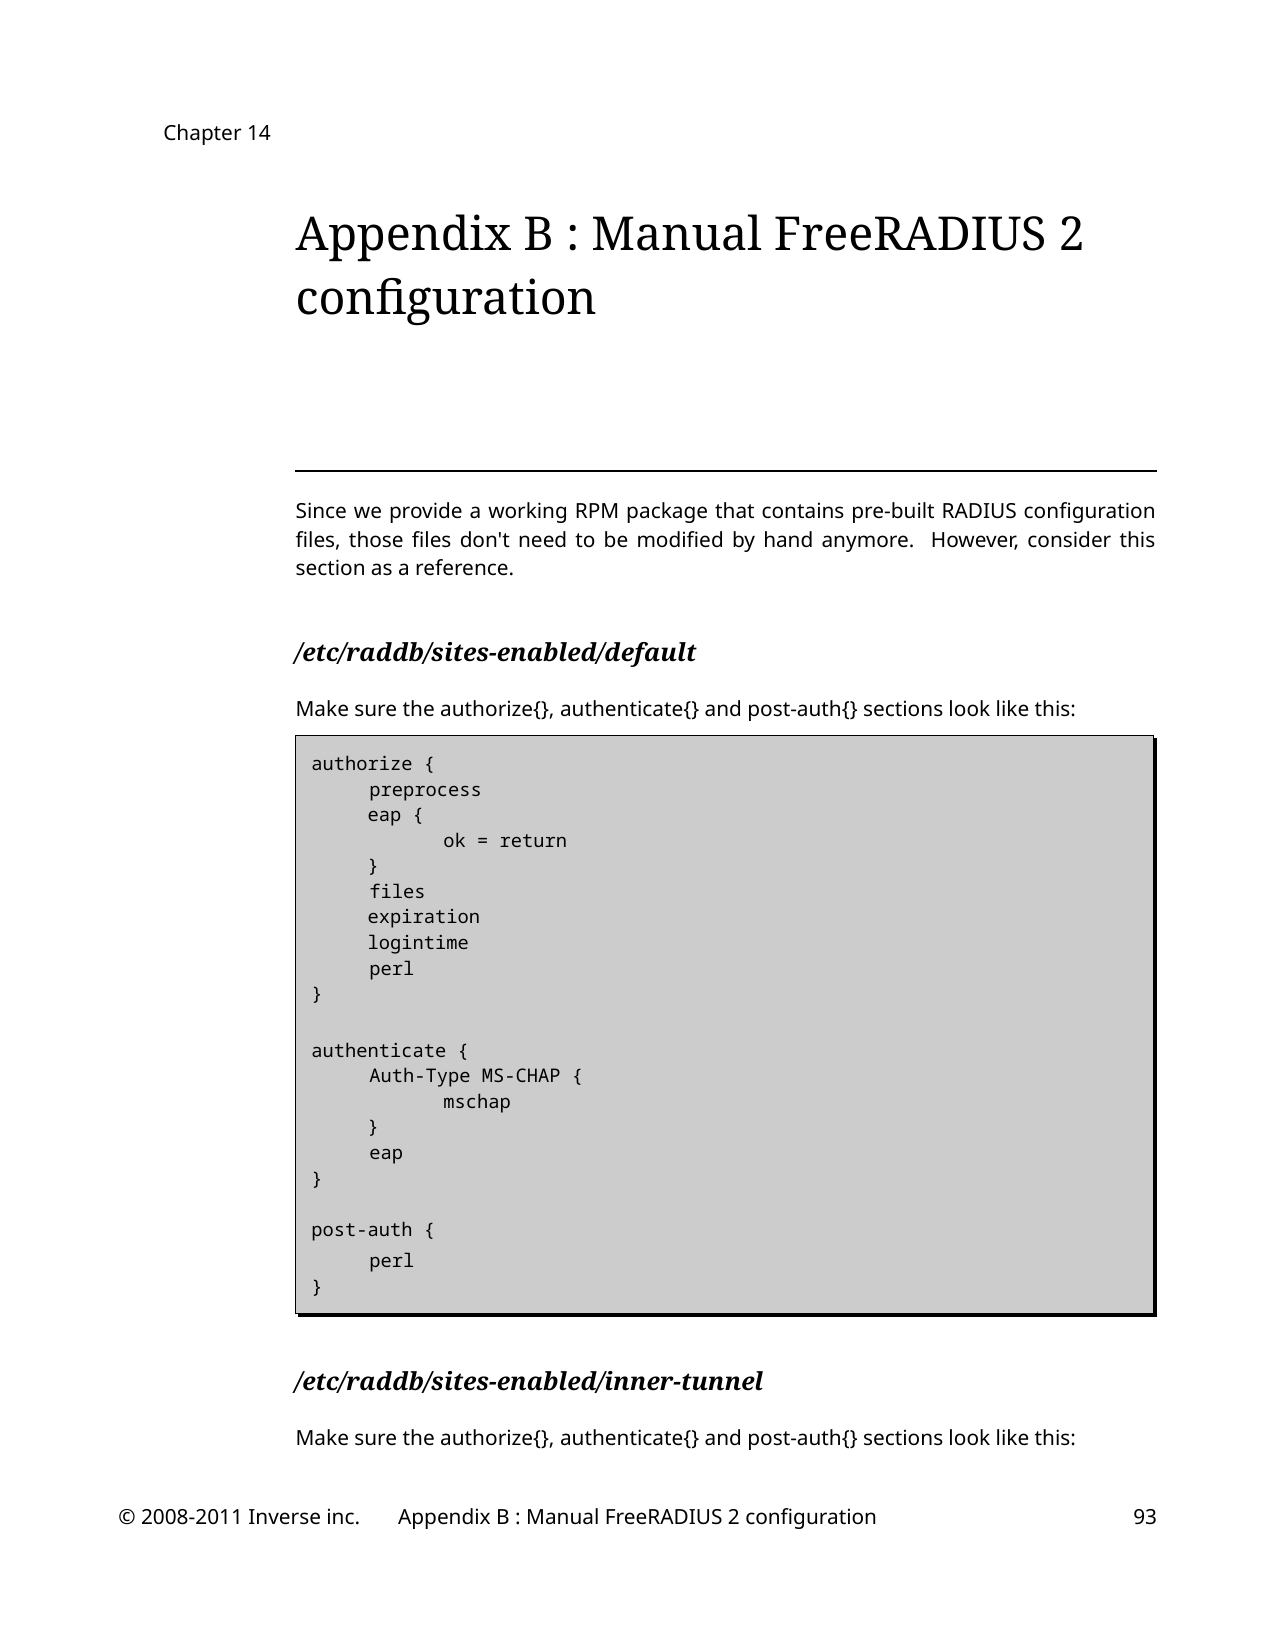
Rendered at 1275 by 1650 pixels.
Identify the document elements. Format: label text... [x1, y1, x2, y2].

subtitle /etc/raddb/sites-enabled/inner-tunnel [257, 1364, 1157, 1398]
subtitle Appendix B : Manual FreeRADIUS 2 configuration [295, 201, 1157, 470]
text authenticate { Auth-Type MS-CHAP { mschap } eap } post-auth { [296, 996, 1153, 1232]
text perl } [296, 1232, 1153, 1313]
text Since we provide a working RPM package that contains pre-built RADIUS configuration files, those files don't need to be modified by hand anymore. However, consider this section as a reference. [295, 497, 1157, 582]
text authorize { preprocess eap { ok = return } files expiration logintime perl } [296, 736, 1153, 996]
subtitle /etc/raddb/sites-enabled/default [257, 635, 1157, 669]
text Make sure the authorize{}, authenticate{} and post-auth{} sections look like this: [295, 1423, 1157, 1451]
text Make sure the authorize{}, authenticate{} and post-auth{} sections look like this: [295, 694, 1157, 722]
